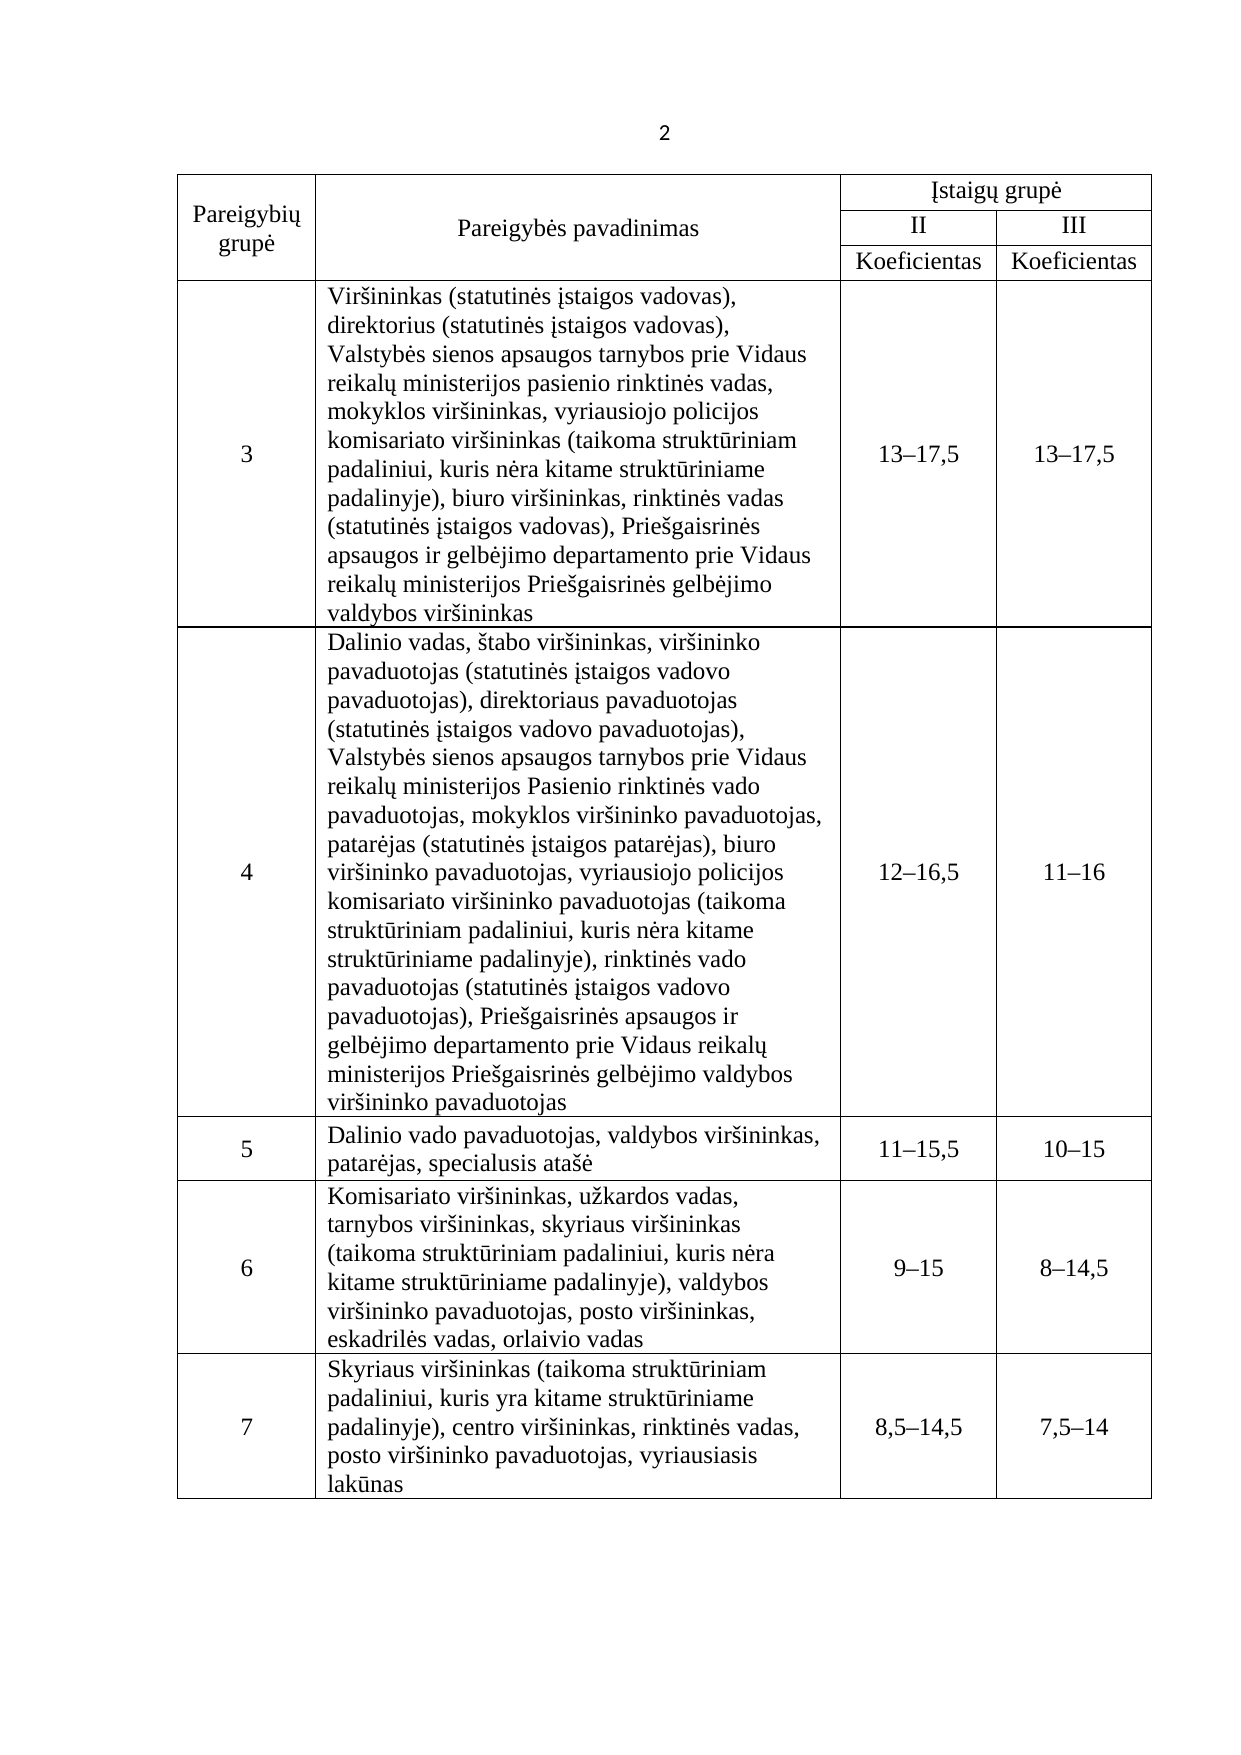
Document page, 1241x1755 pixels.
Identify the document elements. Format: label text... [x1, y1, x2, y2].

table_cell Komisariato viršininkas, užkardos vadas, tarnybos viršininkas, skyriaus viršininkas (taikoma struktūriniam padaliniui, kuris nėra kitame struktūriniame padalinyje), valdybos viršininko pavaduotojas, posto viršininkas, eskadrilės vadas, orlaivio vadas [316, 1181, 840, 1353]
table_cell 13–17,5 [997, 281, 1151, 626]
table_header Pareigybės pavadinimas [316, 175, 840, 280]
table_cell 11–15,5 [841, 1117, 996, 1180]
table_cell Koeficientas [841, 246, 996, 280]
table_cell Dalinio vadas, štabo viršininkas, viršininko pavaduotojas (statutinės įstaigos vadovo pavaduotojas), direktoriaus pavaduotojas (statutinės įstaigos vadovo pavaduotojas), Valstybės sienos apsaugos tarnybos prie Vidaus reikalų ministerijos Pasienio rinktinės vado pavaduotojas, mokyklos viršininko pavaduotojas, patarėjas (statutinės įstaigos patarėjas), biuro viršininko pavaduotojas, vyriausiojo policijos komisariato viršininko pavaduotojas (taikoma struktūriniam padaliniui, kuris nėra kitame struktūriniame padalinyje), rinktinės vado pavaduotojas (statutinės įstaigos vadovo pavaduotojas), Priešgaisrinės apsaugos ir gelbėjimo departamento prie Vidaus reikalų ministerijos Priešgaisrinės gelbėjimo valdybos viršininko pavaduotojas [316, 628, 840, 1116]
table_cell II [841, 211, 996, 245]
table_cell 8–14,5 [997, 1181, 1151, 1353]
table_cell 9–15 [841, 1181, 996, 1353]
table_cell Koeficientas [997, 246, 1151, 280]
table_cell 3 [178, 281, 315, 626]
table_cell Viršininkas (statutinės įstaigos vadovas), direktorius (statutinės įstaigos vadovas), Valstybės sienos apsaugos tarnybos prie Vidaus reikalų ministerijos pasienio rinktinės vadas, mokyklos viršininkas, vyriausiojo policijos komisariato viršininkas (taikoma struktūriniam padaliniui, kuris nėra kitame struktūriniame padalinyje), biuro viršininkas, rinktinės vadas (statutinės įstaigos vadovas), Priešgaisrinės apsaugos ir gelbėjimo departamento prie Vidaus reikalų ministerijos Priešgaisrinės gelbėjimo valdybos viršininkas [316, 281, 840, 626]
table_cell 13–17,5 [841, 281, 996, 626]
table_cell 7 [178, 1354, 315, 1498]
table_cell 7,5–14 [997, 1354, 1151, 1498]
table_cell 10–15 [997, 1117, 1151, 1180]
table_cell 5 [178, 1117, 315, 1180]
table_cell Skyriaus viršininkas (taikoma struktūriniam padaliniui, kuris yra kitame struktūriniame padalinyje), centro viršininkas, rinktinės vadas, posto viršininko pavaduotojas, vyriausiasis lakūnas [316, 1354, 840, 1498]
table_header Įstaigų grupė [841, 175, 1151, 209]
table_cell Dalinio vado pavaduotojas, valdybos viršininkas, patarėjas, specialusis atašė [316, 1117, 840, 1180]
table_cell 6 [178, 1181, 315, 1353]
table_cell III [997, 211, 1151, 245]
table_cell 12–16,5 [841, 628, 996, 1116]
table_header Pareigybių grupė [178, 175, 315, 280]
table_cell 8,5–14,5 [841, 1354, 996, 1498]
table_cell 4 [178, 628, 315, 1116]
table_cell 11–16 [997, 628, 1151, 1116]
